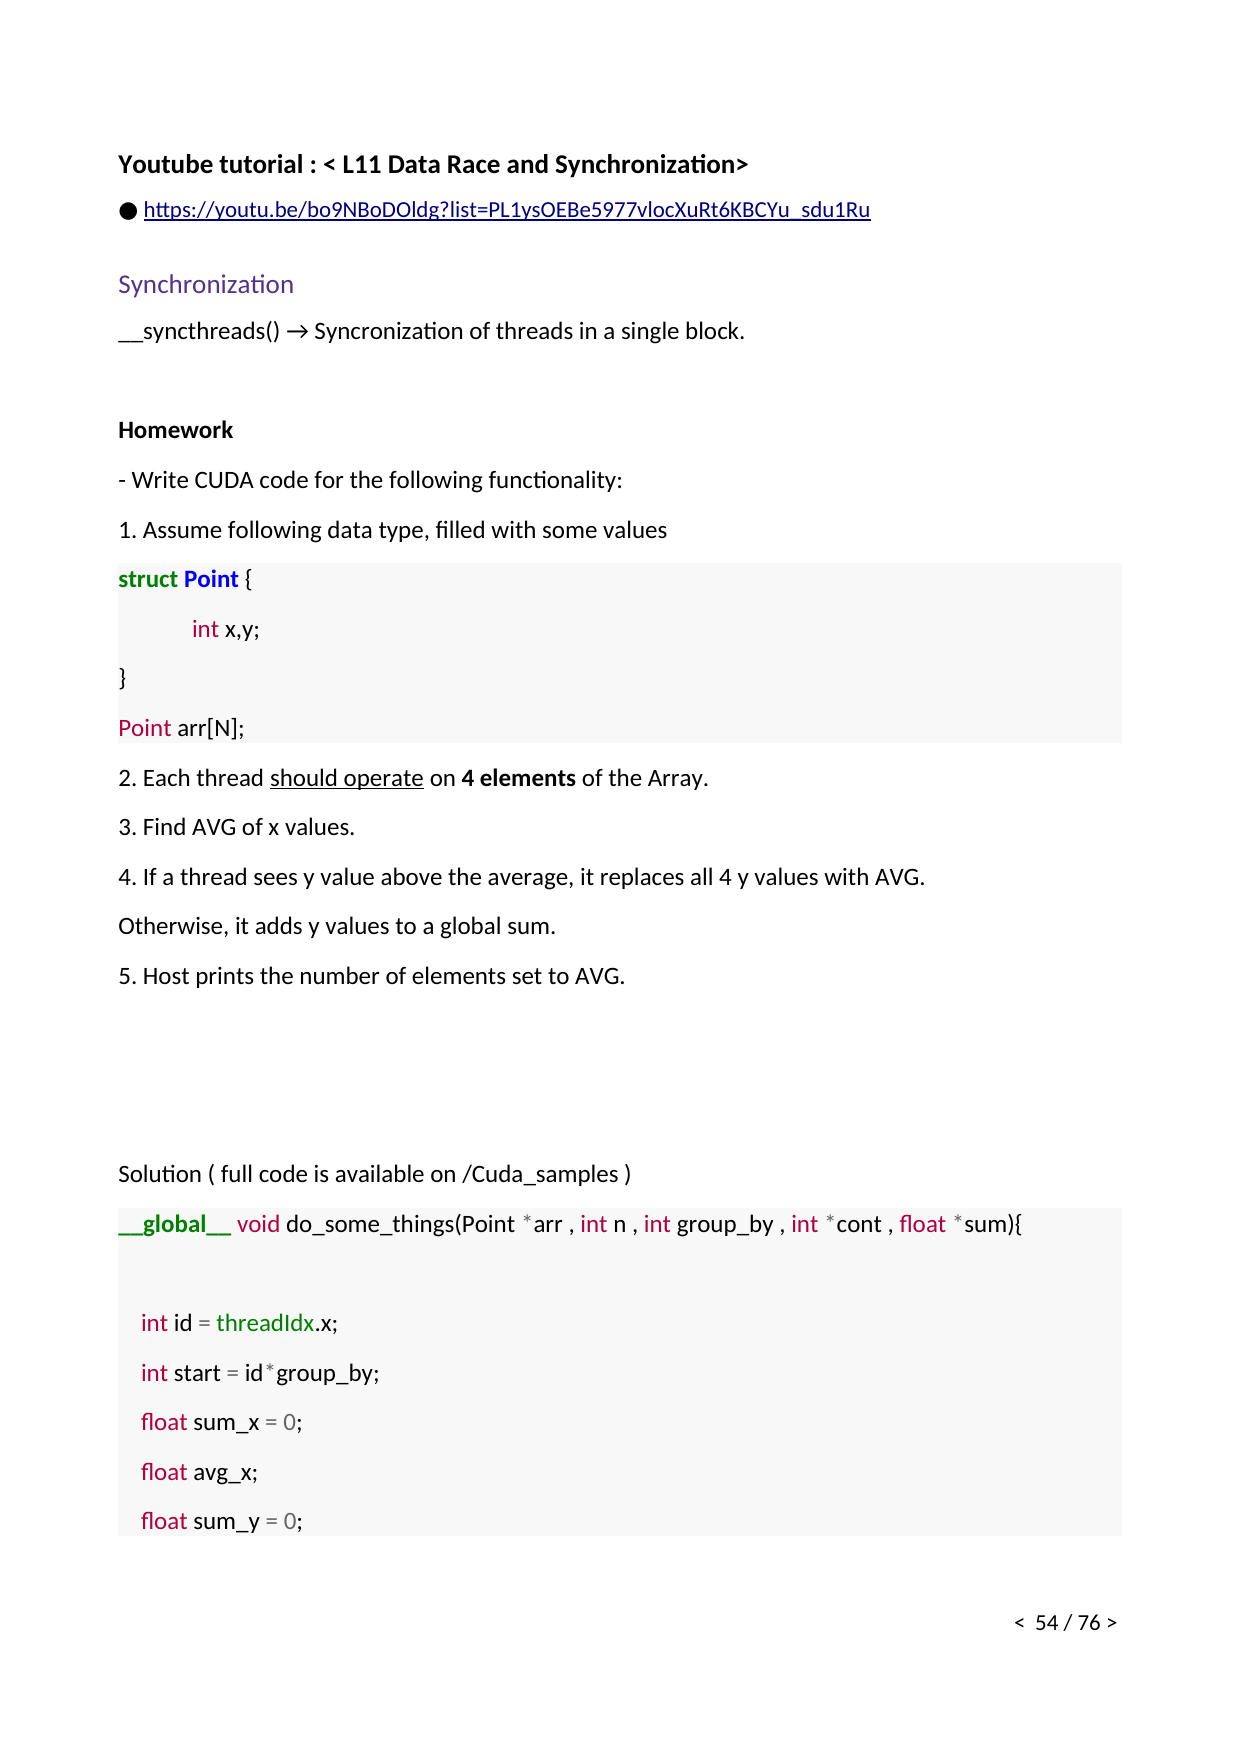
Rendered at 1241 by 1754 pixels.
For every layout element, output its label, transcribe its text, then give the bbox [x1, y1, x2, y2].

text float sum_y = 0; [118, 1506, 1122, 1536]
text 1. Assume following data type, filled with some values [118, 514, 1122, 544]
text Point arr[N]; [118, 712, 1122, 743]
text 4. If a thread sees y value above the average, it replaces all 4 y values with AVG. [118, 861, 1122, 891]
subtitle Youtube tutorial : < L11 Data Race and Synchronization> [118, 148, 1122, 181]
text Solution ( full code is available on /Cuda_samples ) [118, 1158, 1122, 1189]
text 3. Find AVG of x values. [118, 811, 1122, 842]
text } [118, 663, 1122, 693]
text float sum_x = 0; [118, 1406, 1122, 1437]
text 5. Host prints the number of elements set to AVG. [118, 960, 1122, 991]
text Homework [118, 415, 1122, 445]
text int id = threadIdx.x; [118, 1307, 1122, 1338]
subtitle Synchronization [118, 268, 1122, 301]
text __syncthreads() → Syncronization of threads in a single block. [118, 316, 1122, 346]
text Otherwise, it adds y values to a global sum. [118, 911, 1122, 941]
text struct Point { [118, 563, 1122, 594]
text - Write CUDA code for the following functionality: [118, 464, 1122, 495]
text __global__ void do_some_things(Point *arr , int n , int group_by , int *cont , float *sum){ [118, 1208, 1122, 1238]
text 2. Each thread should operate on 4 elements of the Array. [118, 762, 1122, 792]
text float avg_x; [118, 1456, 1122, 1486]
text ● https://youtu.be/bo9NBoDOldg?list=PL1ysOEBe5977vlocXuRt6KBCYu_sdu1Ru [118, 195, 1122, 223]
text int start = id*group_by; [118, 1357, 1122, 1387]
text int x,y; [118, 613, 1122, 643]
